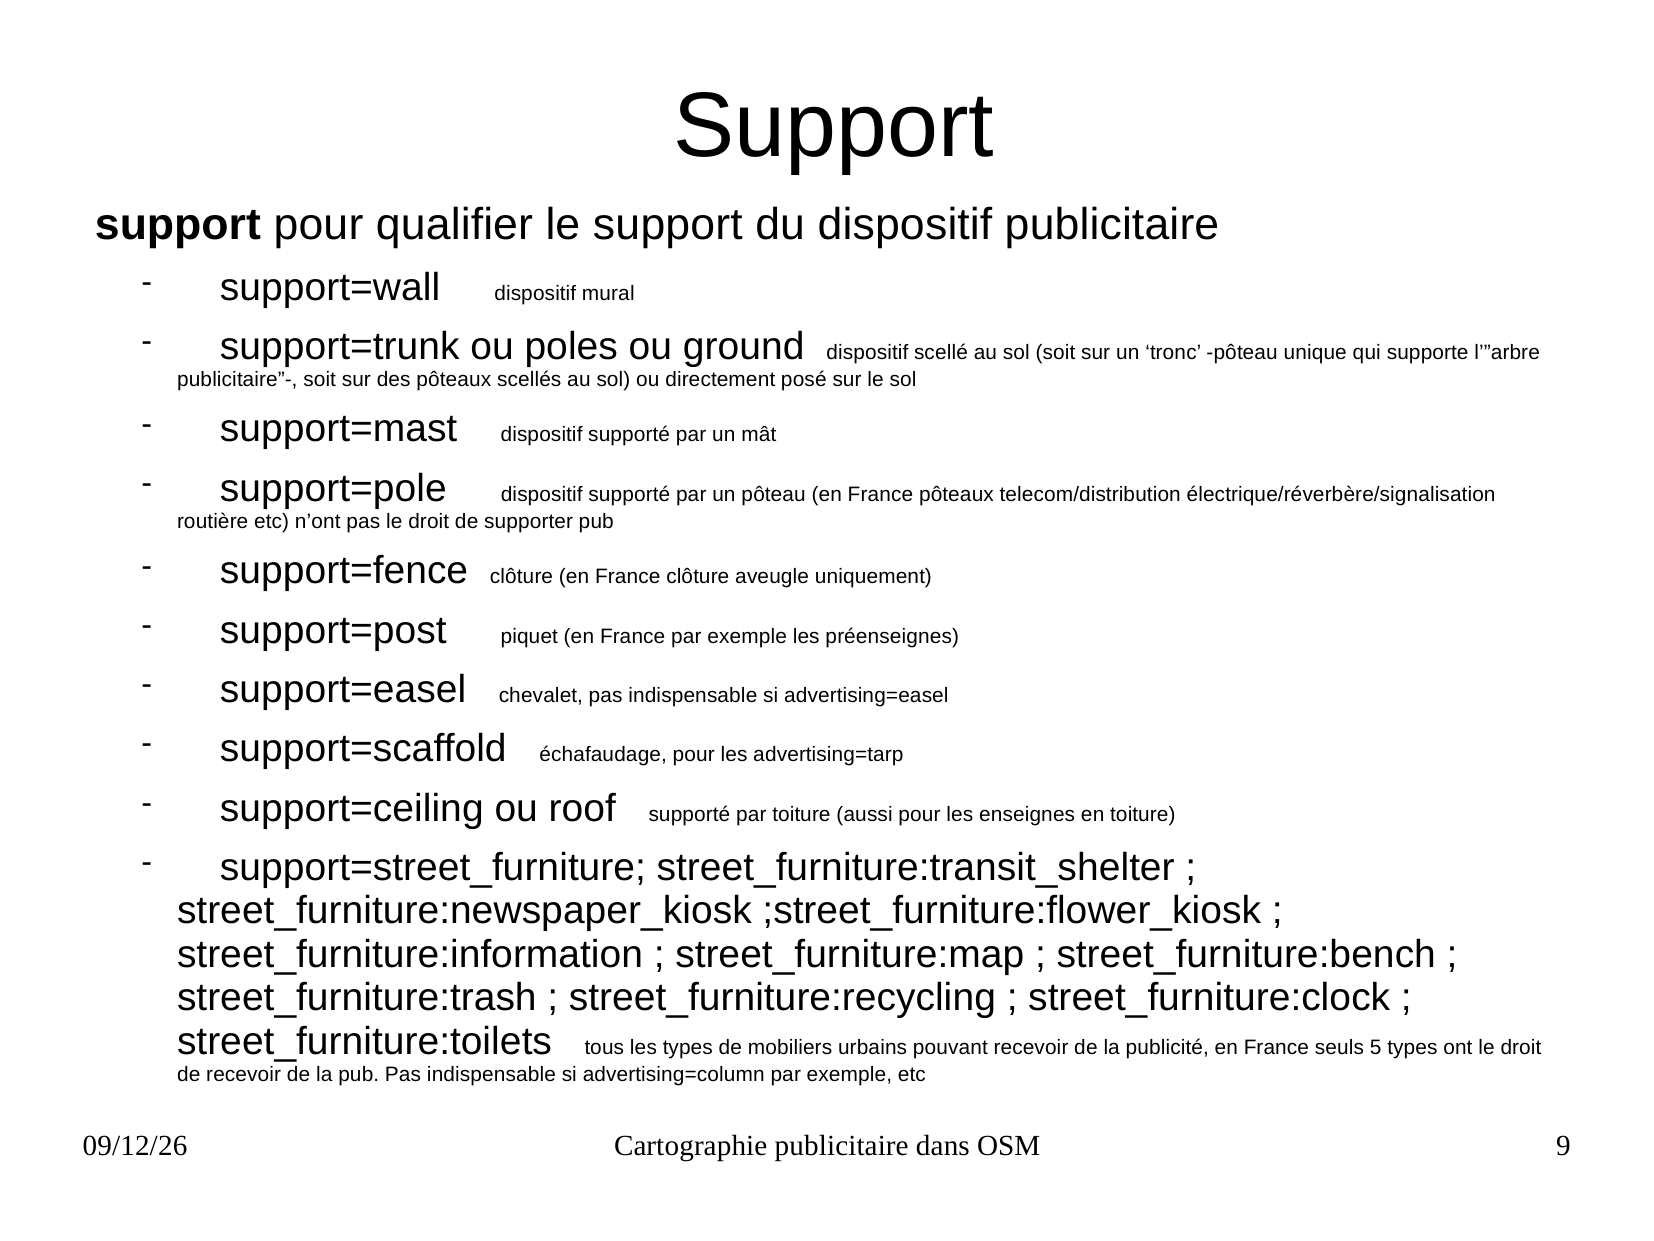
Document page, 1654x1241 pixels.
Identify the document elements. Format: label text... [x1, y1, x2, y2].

title Support [90, 19, 1579, 225]
list support pour qualifier le support du dispositif publicitaire support=wall dispositif mural support=trunk ou poles ou ground dispositif scellé au sol (soit sur un ‘tronc’ -pôteau unique qui supporte l’”arbre publicitaire”-, soit sur des pôteaux scellés au sol) ou directement posé sur le sol support=mast dispositif supporté par un mât support=pole dispositif supporté par un pôteau (en France pôteaux telecom/distribution électrique/réverbère/signalisation routière etc) n’ont pas le droit de supporter pub support=fence clôture (en France clôture aveugle uniquement) support=post piquet (en France par exemple les préenseignes) support=easel chevalet, pas indispensable si advertising=easel support=scaffold échafaudage, pour les advertising=tarp support=ceiling ou roof supporté par toiture (aussi pour les enseignes en toiture) support=street_furniture; street_furniture:transit_shelter ; street_furniture:newspaper_kiosk ;street_furniture:flower_kiosk ; street_furniture:information ; street_furniture:map ; street_furniture:bench ; street_furniture:trash ; street_furniture:recycling ; street_furniture:clock ; street_furniture:toilets tous les types de mobiliers urbains pouvant recevoir de la publicité, en France seuls 5 types ont le droit de recevoir de la pub. Pas indispensable si advertising=column par exemple, etc [82, 195, 1571, 1096]
